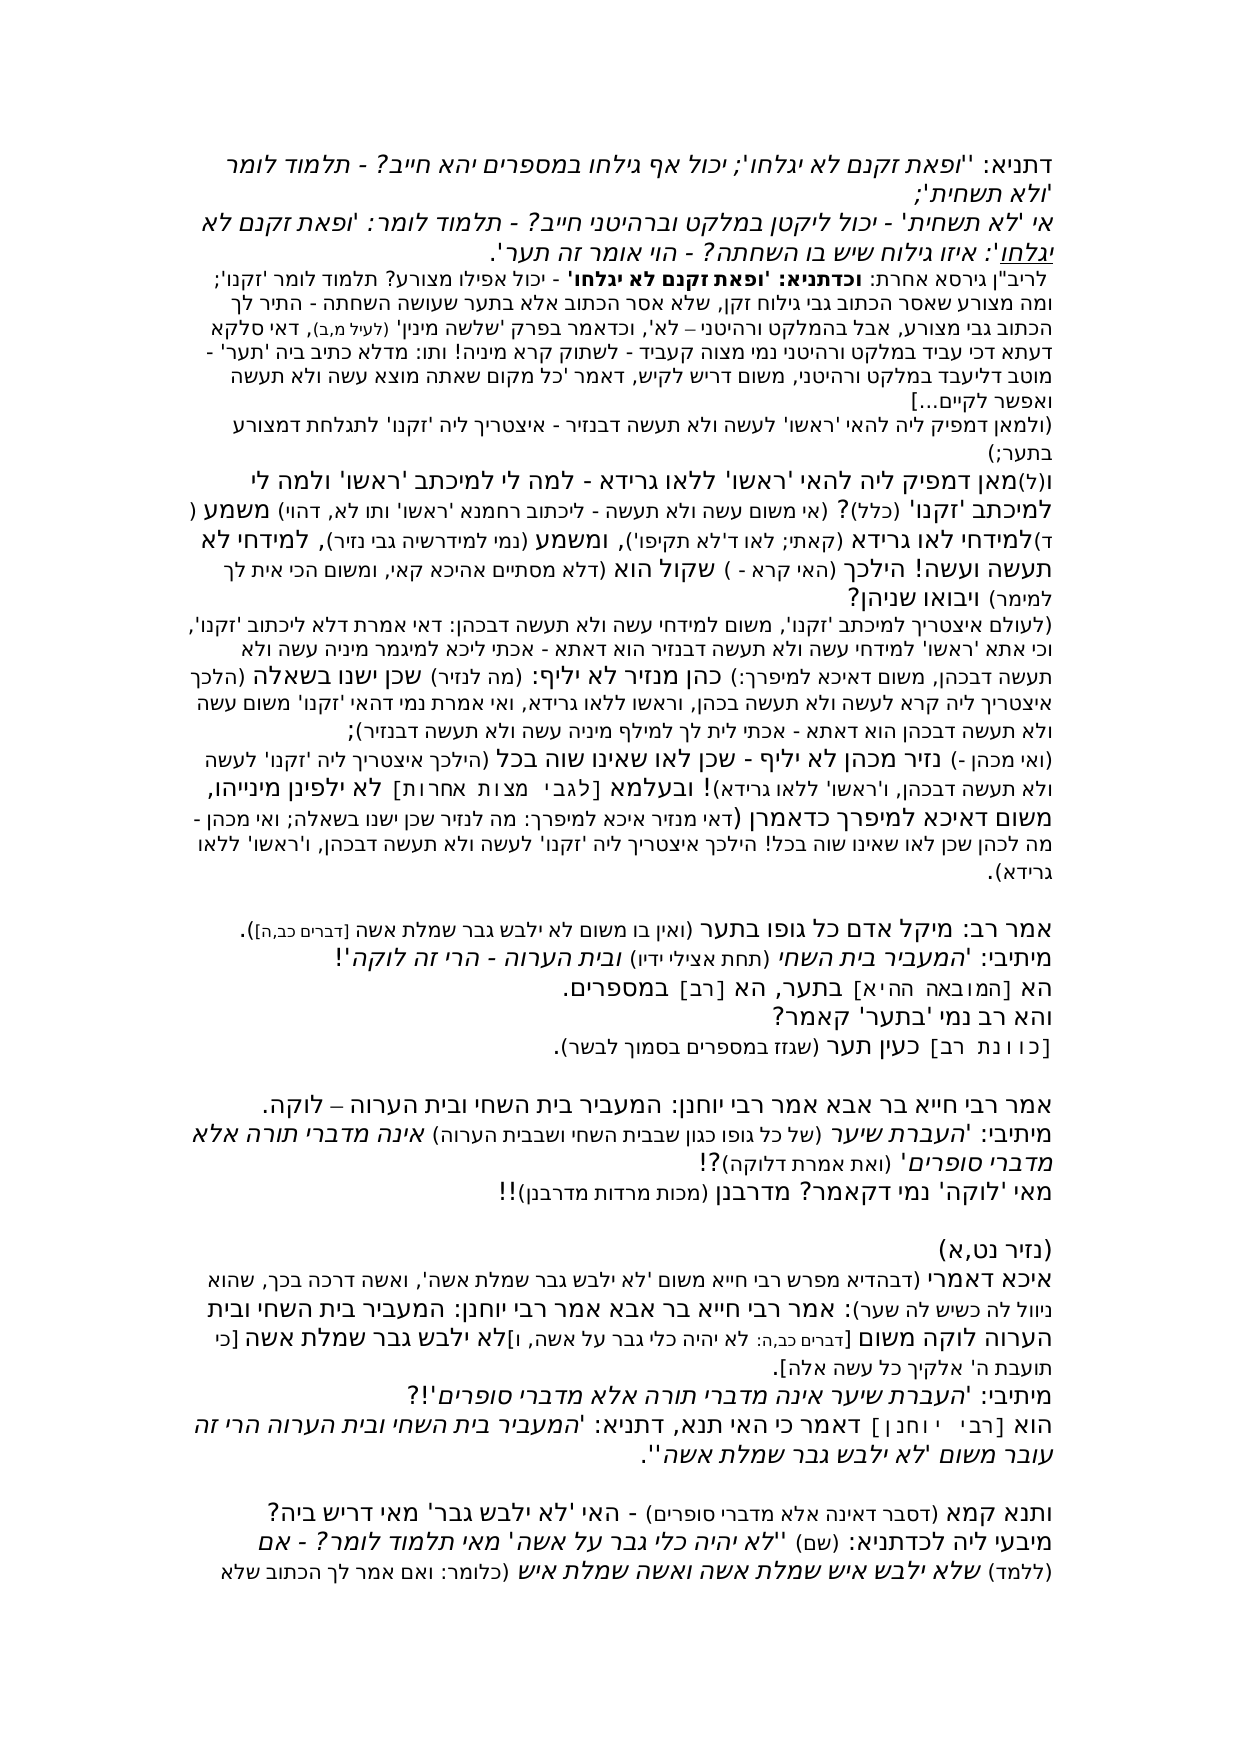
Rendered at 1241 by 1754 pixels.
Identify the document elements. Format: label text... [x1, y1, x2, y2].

text ו(ל)מאן דמפיק ליה להאי 'ראשו' ללאו גרידא - למה לי למיכתב 'ראשו' ולמה לי למיכתב 'זקנו' (כלל)? (אי משום עשה ולא תעשה - ליכתוב רחמנא 'ראשו' ותו לא, דהוי) משמע ( ד)למידחי לאו גרידא (קאתי; לאו ד'לא תקיפו'), ומשמע (נמי למידרשיה גבי נזיר), למידחי לא תעשה ועשה! הילכך (האי קרא - ) שקול הוא (דלא מסתיים אהיכא קאי, ומשום הכי אית לך למימר) ויבואו שניהן? [187, 466, 1053, 613]
text מיבעי ליה לכדתניא: (שם) ''לא יהיה כלי גבר על אשה' מאי תלמוד לומר? - אם (ללמד) שלא ילבש איש שמלת אשה ואשה שמלת איש (כלומר: ואם אמר לך הכתוב שלא [187, 1527, 1053, 1586]
text והא רב נמי 'בתער' קאמר? [187, 1002, 1053, 1031]
text אמר רבי חייא בר אבא אמר רבי יוחנן: המעביר בית השחי ובית הערוה – לוקה. [187, 1090, 1053, 1119]
text הוא [רבי יוחנן] דאמר כי האי תנא, דתניא: 'המעביר בית השחי ובית הערוה הרי זה עובר משום 'לא ילבש גבר שמלת אשה''. [187, 1411, 1053, 1469]
text (נזיר נט,א) [187, 1235, 1053, 1264]
text דתניא: ''ופאת זקנם לא יגלחו'; יכול אף גילחו במספרים יהא חייב? - תלמוד לומר 'ולא תשחית'; [187, 150, 1053, 208]
text מאי 'לוקה' נמי דקאמר? מדרבנן (מכות מרדות מדרבנן)!! [187, 1177, 1053, 1207]
text (לעולם איצטריך למיכתב 'זקנו', משום למידחי עשה ולא תעשה דבכהן: דאי אמרת דלא ליכתוב 'זקנו', וכי אתא 'ראשו' למידחי עשה ולא תעשה דבנזיר הוא דאתא - אכתי ליכא למיגמר מיניה עשה ולא תעשה דבכהן, משום דאיכא למיפרך:) כהן מנזיר לא יליף: (מה לנזיר) שכן ישנו בשאלה (הלכך איצטריך ליה קרא לעשה ולא תעשה בכהן, וראשו ללאו גרידא, ואי אמרת נמי דהאי 'זקנו' משום עשה ולא תעשה דבכהן הוא דאתא - אכתי לית לך למילף מיניה עשה ולא תעשה דבנזיר); [187, 613, 1053, 744]
text מיתיבי: 'המעביר בית השחי (תחת אצילי ידיו) ובית הערוה - הרי זה לוקה'! [187, 944, 1053, 973]
text ותנא קמא (דסבר דאינה אלא מדברי סופרים) - האי 'לא ילבש גבר' מאי דריש ביה? [187, 1498, 1053, 1527]
text לריב"ן גירסא אחרת: וכדתניא: 'ופאת זקנם לא יגלחו' - יכול אפילו מצורע? תלמוד לומר 'זקנו'; ומה מצורע שאסר הכתוב גבי גילוח זקן, שלא אסר הכתוב אלא בתער שעושה השחתה - התיר לך הכתוב גבי מצורע, אבל בהמלקט ורהיטני – לא', וכדאמר בפרק 'שלשה מינין' (לעיל מ,ב), דאי סלקא דעתא דכי עביד במלקט ורהיטני נמי מצוה קעביד - לשתוק קרא מיניה! ותו: מדלא כתיב ביה 'תער' - מוטב דליעבד במלקט ורהיטני, משום דריש לקיש, דאמר 'כל מקום שאתה מוצא עשה ולא תעשה ואפשר לקיים...] [187, 267, 1053, 413]
text אי 'לא תשחית' - יכול ליקטן במלקט וברהיטני חייב? - תלמוד לומר: 'ופאת זקנם לא יגלחו': איזו גילוח שיש בו השחתה? - הוי אומר זה תער'. [187, 208, 1053, 267]
text (ואי מכהן -) נזיר מכהן לא יליף - שכן לאו שאינו שוה בכל (הילכך איצטריך ליה 'זקנו' לעשה ולא תעשה דבכהן, ו'ראשו' ללאו גרידא)! ובעלמא [לגבי מצות אחרות] לא ילפינן מינייהו, משום דאיכא למיפרך כדאמרן (דאי מנזיר איכא למיפרך: מה לנזיר שכן ישנו בשאלה; ואי מכהן - מה לכהן שכן לאו שאינו שוה בכל! הילכך איצטריך ליה 'זקנו' לעשה ולא תעשה דבכהן, ו'ראשו' ללאו גרידא). [187, 744, 1053, 886]
text אמר רב: מיקל אדם כל גופו בתער (ואין בו משום לא ילבש גבר שמלת אשה [דברים כב,ה]). [187, 914, 1053, 944]
text מיתיבי: 'העברת שיער (של כל גופו כגון שבבית השחי ושבבית הערוה) אינה מדברי תורה אלא מדברי סופרים' (ואת אמרת דלוקה)?! [187, 1119, 1053, 1177]
text הא [המובאה ההיא] בתער, הא [רב] במספרים. [187, 973, 1053, 1002]
text איכא דאמרי (דבהדיא מפרש רבי חייא משום 'לא ילבש גבר שמלת אשה', ואשה דרכה בכך, שהוא ניוול לה כשיש לה שער): אמר רבי חייא בר אבא אמר רבי יוחנן: המעביר בית השחי ובית הערוה לוקה משום [דברים כב,ה: לא יהיה כלי גבר על אשה, ו]לא ילבש גבר שמלת אשה [כי תועבת ה' אלקיך כל עשה אלה]. [187, 1264, 1053, 1381]
text מיתיבי: 'העברת שיער אינה מדברי תורה אלא מדברי סופרים'!? [187, 1381, 1053, 1411]
text (ולמאן דמפיק ליה להאי 'ראשו' לעשה ולא תעשה דבנזיר - איצטריך ליה 'זקנו' לתגלחת דמצורע בתער;) [187, 413, 1053, 466]
text [כוונת רב] כעין תער (שגזז במספרים בסמוך לבשר). [187, 1031, 1053, 1061]
